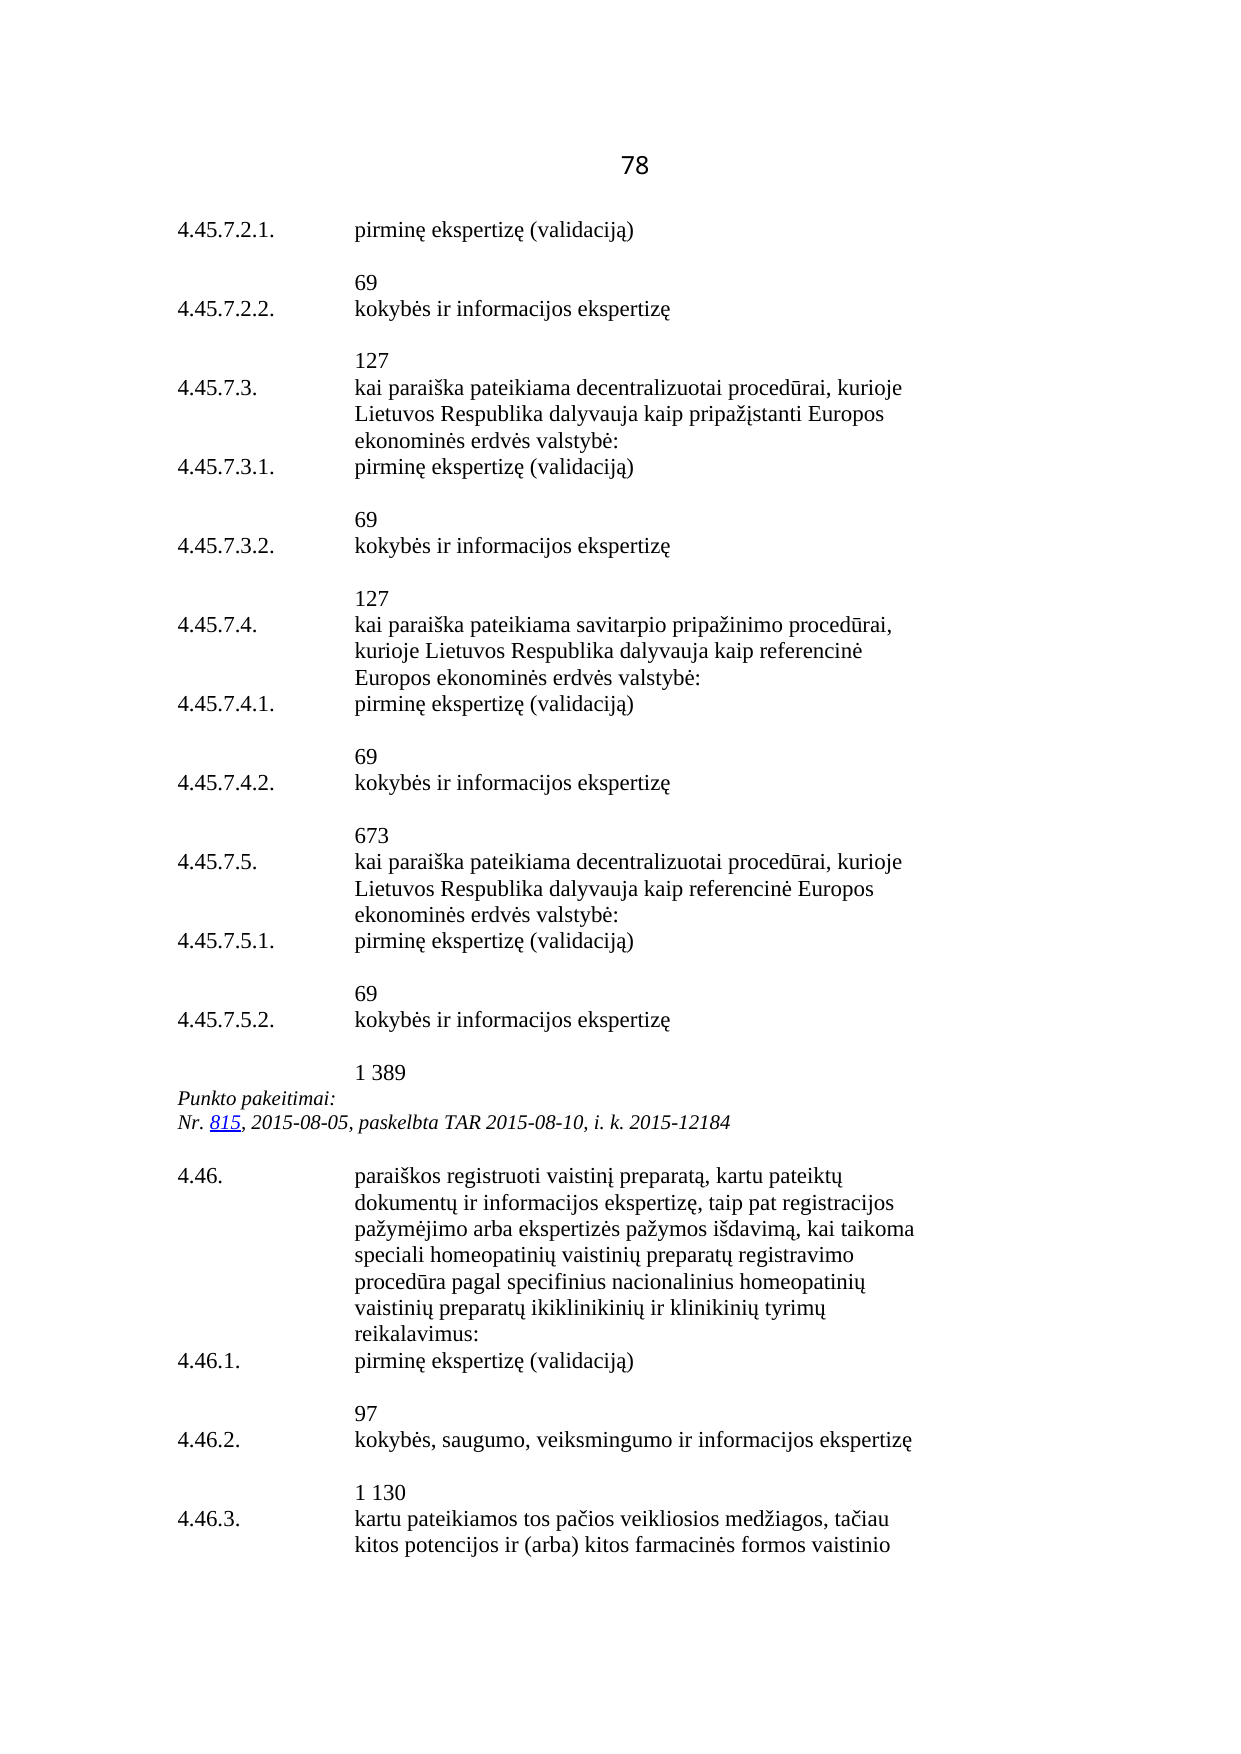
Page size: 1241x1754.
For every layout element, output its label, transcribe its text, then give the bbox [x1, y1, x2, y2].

text dokumentų ir informacijos ekspertizę, taip pat registracijos [354, 1189, 945, 1215]
text 4.45.7.3.2. kokybės ir informacijos ekspertizę 127 [177, 532, 945, 611]
text Lietuvos Respublika dalyvauja kaip pripažįstanti Europos [354, 400, 945, 427]
text pažymėjimo arba ekspertizės pažymos išdavimą, kai taikoma [354, 1215, 945, 1241]
text 4.45.7.3. kai paraiška pateikiama decentralizuotai procedūrai, kurioje [177, 374, 945, 400]
text 4.45.7.5.2. kokybės ir informacijos ekspertizę 1 389 [177, 1006, 945, 1086]
text 4.45.7.2.1. pirminę ekspertizę (validaciją) 69 [177, 216, 945, 295]
text ekonominės erdvės valstybė: [354, 427, 945, 453]
text 4.46.2. kokybės, saugumo, veiksmingumo ir informacijos ekspertizę 1 130 [177, 1426, 945, 1505]
text Punkto pakeitimai: [177, 1086, 1093, 1109]
text 4.45.7.4.2. kokybės ir informacijos ekspertizę 673 [177, 769, 945, 848]
text 4.45.7.3.1. pirminę ekspertizę (validaciją) 69 [177, 453, 945, 532]
text reikalavimus: [354, 1321, 945, 1347]
text 4.45.7.5.1. pirminę ekspertizę (validaciją) 69 [177, 927, 945, 1006]
text 4.46.1. pirminę ekspertizę (validaciją) 97 [177, 1347, 945, 1426]
text ekonominės erdvės valstybė: [354, 901, 945, 927]
text kurioje Lietuvos Respublika dalyvauja kaip referencinė [354, 637, 945, 664]
text Lietuvos Respublika dalyvauja kaip referencinė Europos [354, 875, 945, 901]
text 4.45.7.4. kai paraiška pateikiama savitarpio pripažinimo procedūrai, [177, 611, 945, 637]
text Nr. 815, 2015-08-05, paskelbta TAR 2015-08-10, i. k. 2015-12184 [177, 1109, 1093, 1134]
text 4.45.7.4.1. pirminę ekspertizę (validaciją) 69 [177, 690, 945, 769]
text 4.45.7.2.2. kokybės ir informacijos ekspertizę 127 [177, 295, 945, 374]
text procedūra pagal specifinius nacionalinius homeopatinių [354, 1268, 945, 1294]
text 4.46. paraiškos registruoti vaistinį preparatą, kartu pateiktų [177, 1162, 945, 1189]
text speciali homeopatinių vaistinių preparatų registravimo [354, 1241, 945, 1268]
text kitos potencijos ir (arba) kitos farmacinės formos vaistinio [354, 1531, 945, 1558]
text 4.46.3. kartu pateikiamos tos pačios veikliosios medžiagos, tačiau [177, 1505, 945, 1531]
text Europos ekonominės erdvės valstybė: [354, 664, 945, 690]
text vaistinių preparatų ikiklinikinių ir klinikinių tyrimų [354, 1294, 945, 1321]
text 4.45.7.5. kai paraiška pateikiama decentralizuotai procedūrai, kurioje [177, 848, 945, 875]
